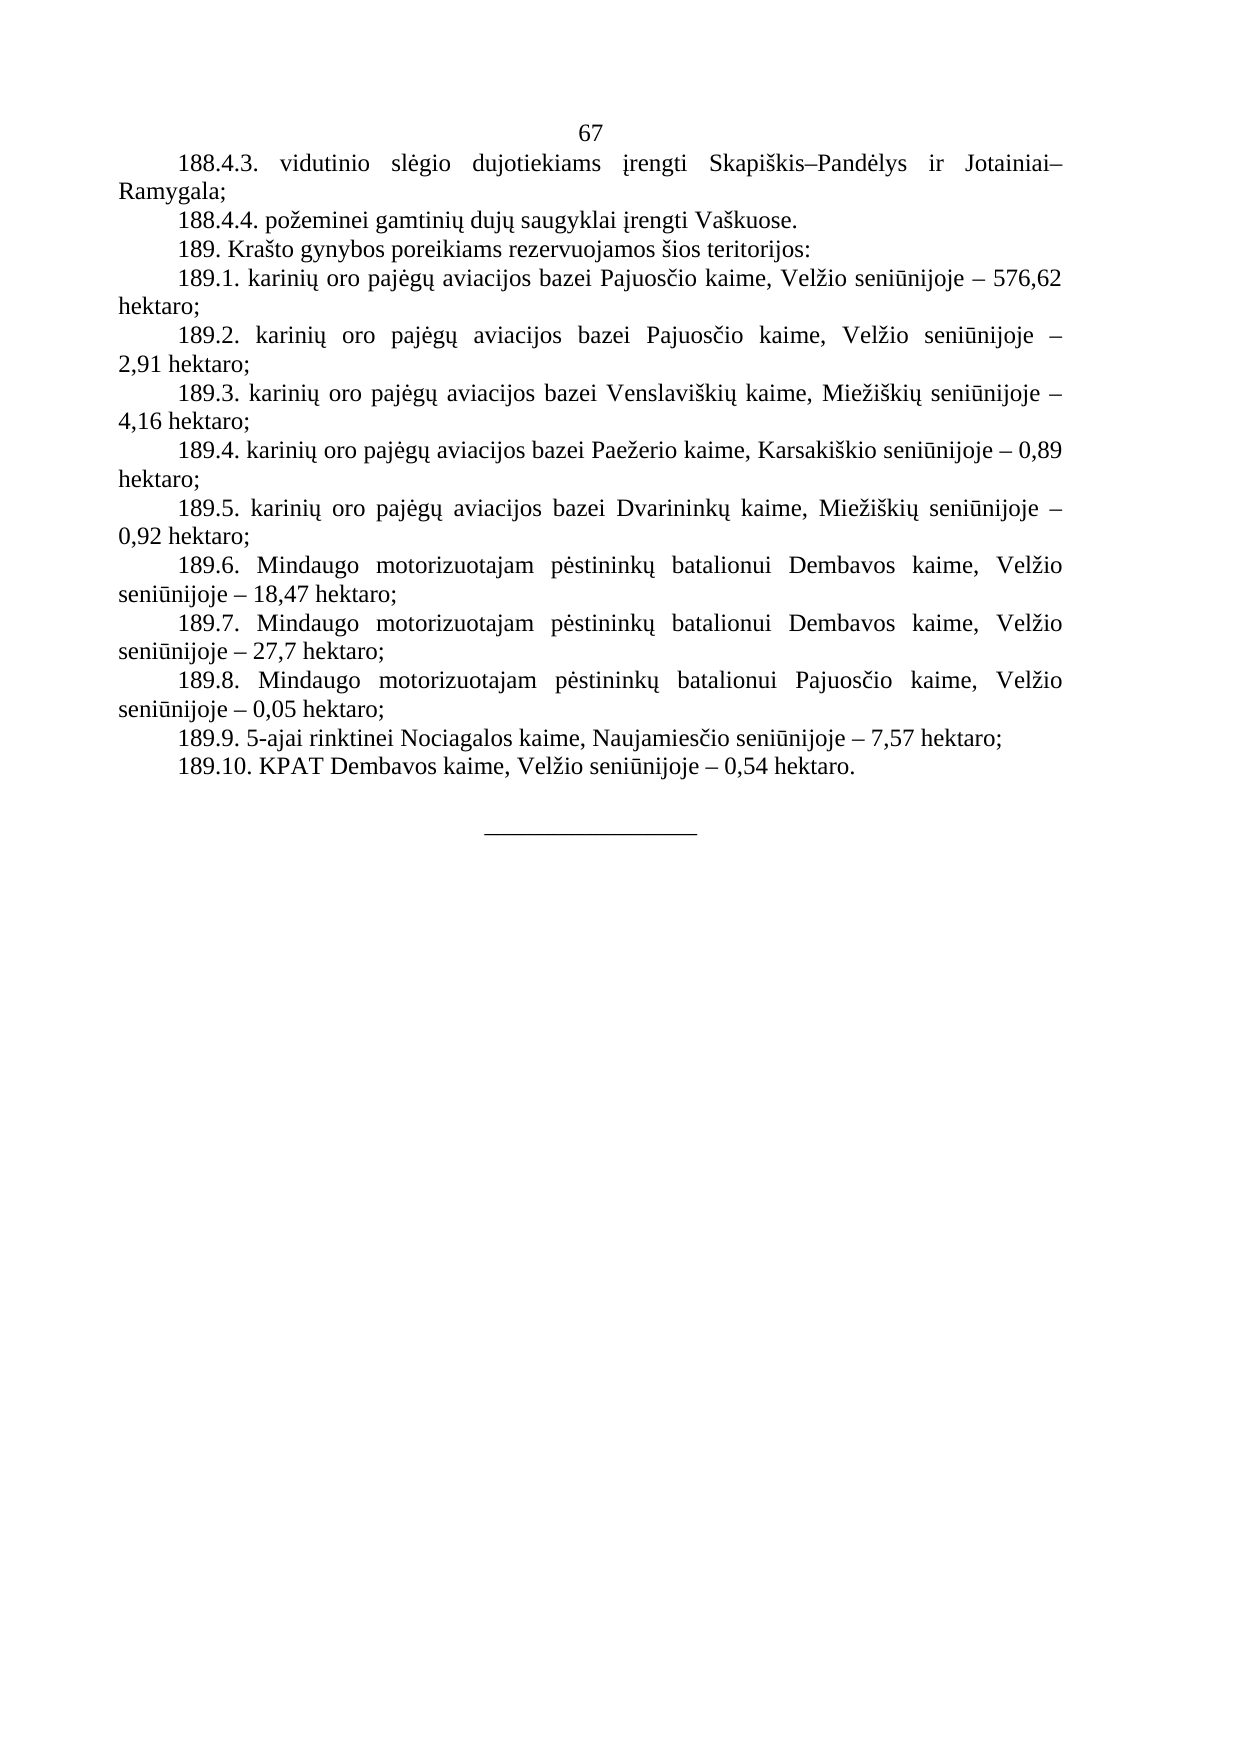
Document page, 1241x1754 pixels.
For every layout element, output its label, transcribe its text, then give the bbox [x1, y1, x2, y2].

text 189.5. karinių oro pajėgų aviacijos bazei Dvarininkų kaime, Miežiškių seniūnijoje – 0,92 hektaro; [118, 493, 1063, 550]
text 189.2. karinių oro pajėgų aviacijos bazei Pajuosčio kaime, Velžio seniūnijoje – 2,91 hektaro; [118, 320, 1063, 378]
text 188.4.4. požeminei gamtinių dujų saugyklai įrengti Vaškuose. [118, 205, 1063, 234]
text 188.4.3. vidutinio slėgio dujotiekiams įrengti Skapiškis–Pandėlys ir Jotainiai–Ramygala; [118, 148, 1063, 205]
text 189.8. Mindaugo motorizuotajam pėstininkų batalionui Pajuosčio kaime, Velžio seniūnijoje – 0,05 hektaro; [118, 665, 1063, 723]
text 189.1. karinių oro pajėgų aviacijos bazei Pajuosčio kaime, Velžio seniūnijoje – 576,62 hektaro; [118, 263, 1063, 320]
text 189.6. Mindaugo motorizuotajam pėstininkų batalionui Dembavos kaime, Velžio seniūnijoje – 18,47 hektaro; [118, 550, 1063, 608]
text 189.9. 5-ajai rinktinei Nociagalos kaime, Naujamiesčio seniūnijoje – 7,57 hektaro; [118, 723, 1063, 751]
text _________________ [118, 809, 1063, 838]
text 189. Krašto gynybos poreikiams rezervuojamos šios teritorijos: [118, 234, 1063, 263]
text 189.7. Mindaugo motorizuotajam pėstininkų batalionui Dembavos kaime, Velžio seniūnijoje – 27,7 hektaro; [118, 608, 1063, 665]
text 189.10. KPAT Dembavos kaime, Velžio seniūnijoje – 0,54 hektaro. [118, 751, 1063, 780]
text 189.3. karinių oro pajėgų aviacijos bazei Venslaviškių kaime, Miežiškių seniūnijoje – 4,16 hektaro; [118, 378, 1063, 435]
text 189.4. karinių oro pajėgų aviacijos bazei Paežerio kaime, Karsakiškio seniūnijoje – 0,89 hektaro; [118, 435, 1063, 493]
